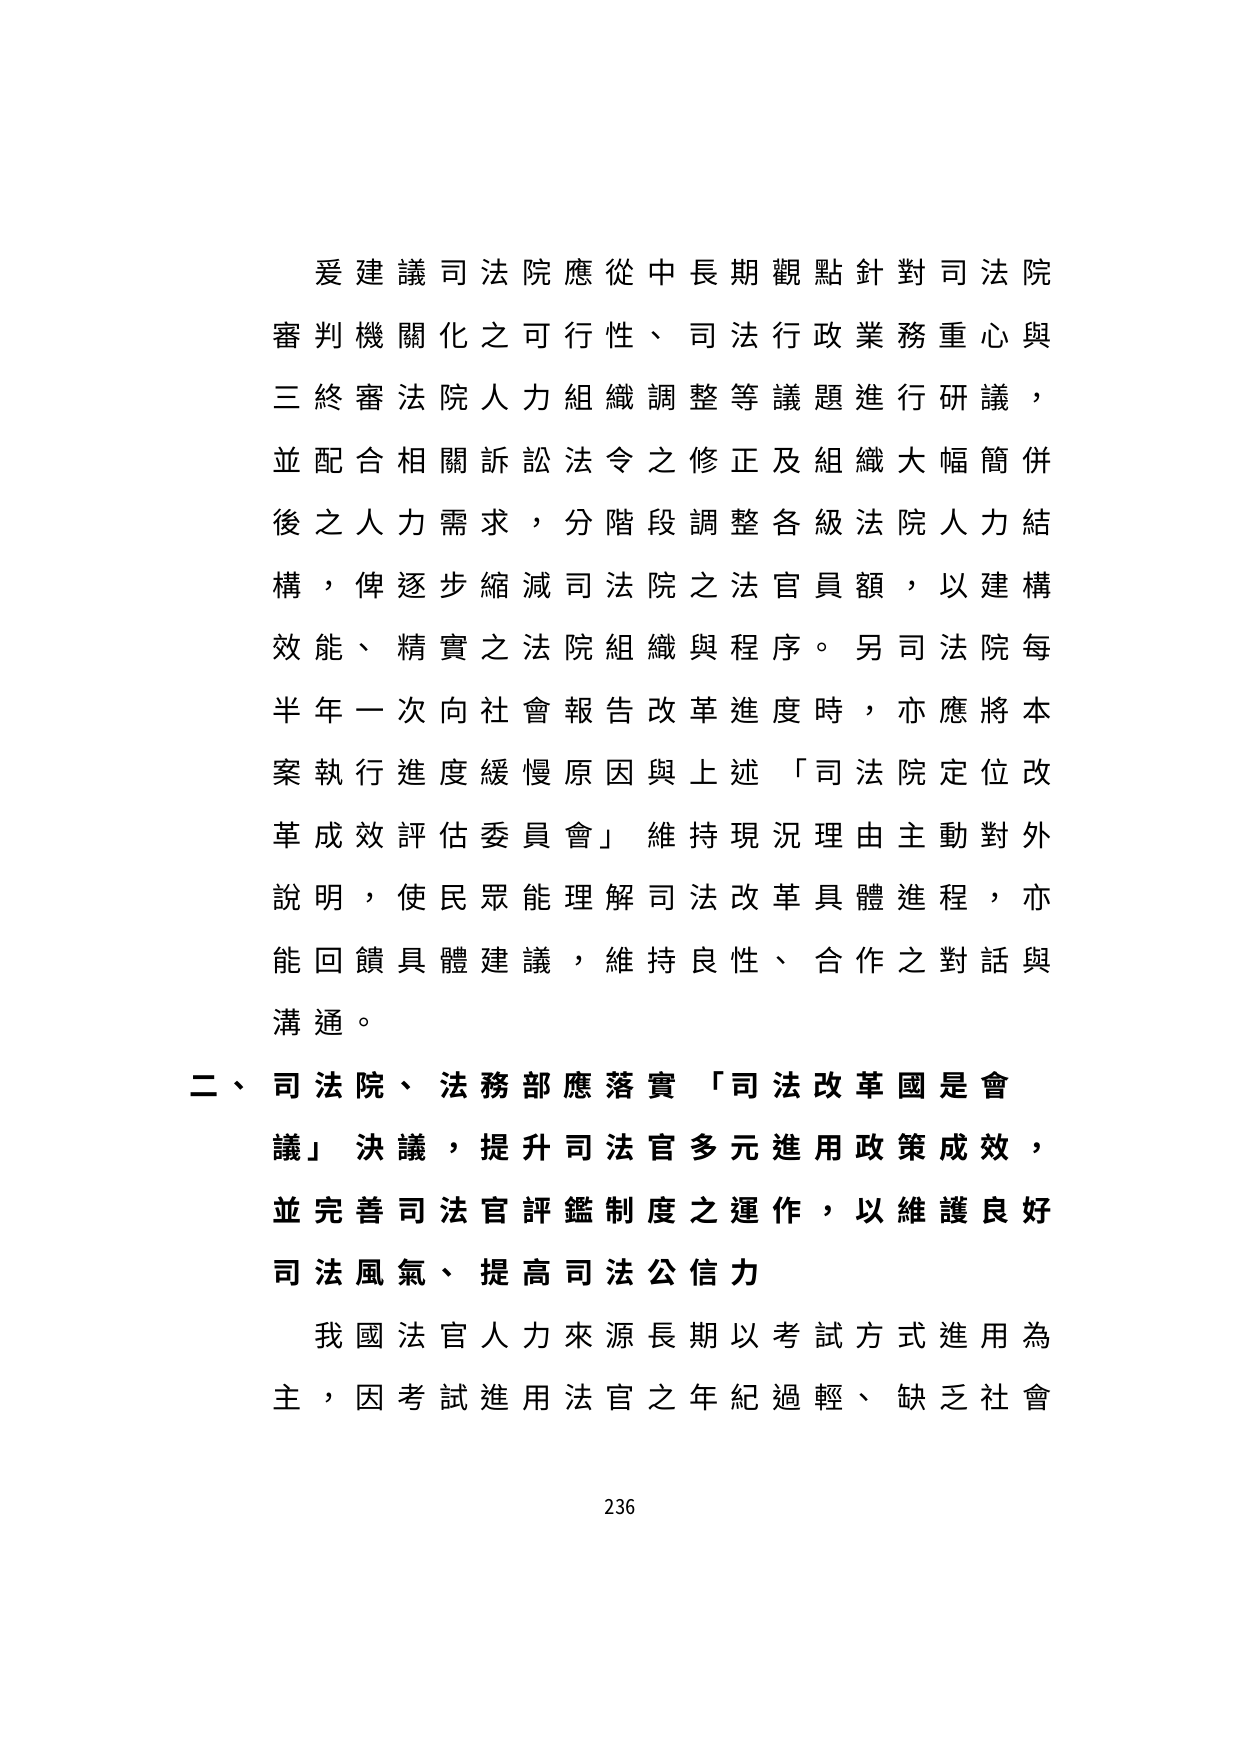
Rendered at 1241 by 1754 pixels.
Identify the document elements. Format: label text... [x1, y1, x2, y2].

text 我國法官人力來源長期以考試方式進用為主，因考試進用法官之年紀過輕、缺乏社會 [242, 1292, 1058, 1417]
text 二、司法院、法務部應落實「司法改革國是會議」決議，提升司法官多元進用政策成效，並完善司法官評鑑制度之運作，以維護良好司法風氣、提高司法公信力 [183, 1042, 1058, 1292]
text 爰建議司法院應從中長期觀點針對司法院審判機關化之可行性、司法行政業務重心與三終審法院人力組織調整等議題進行研議，並配合相關訴訟法令之修正及組織大幅簡併後之人力需求，分階段調整各級法院人力結構，俾逐步縮減司法院之法官員額，以建構效能、精實之法院組織與程序。另司法院每半年一次向社會報告改革進度時，亦應將本案執行進度緩慢原因與上述「司法院定位改革成效評估委員會」維持現況理由主動對外說明，使民眾能理解司法改革具體進程，亦能回饋具體建議，維持良性、合作之對話與溝通。 [242, 229, 1058, 1042]
